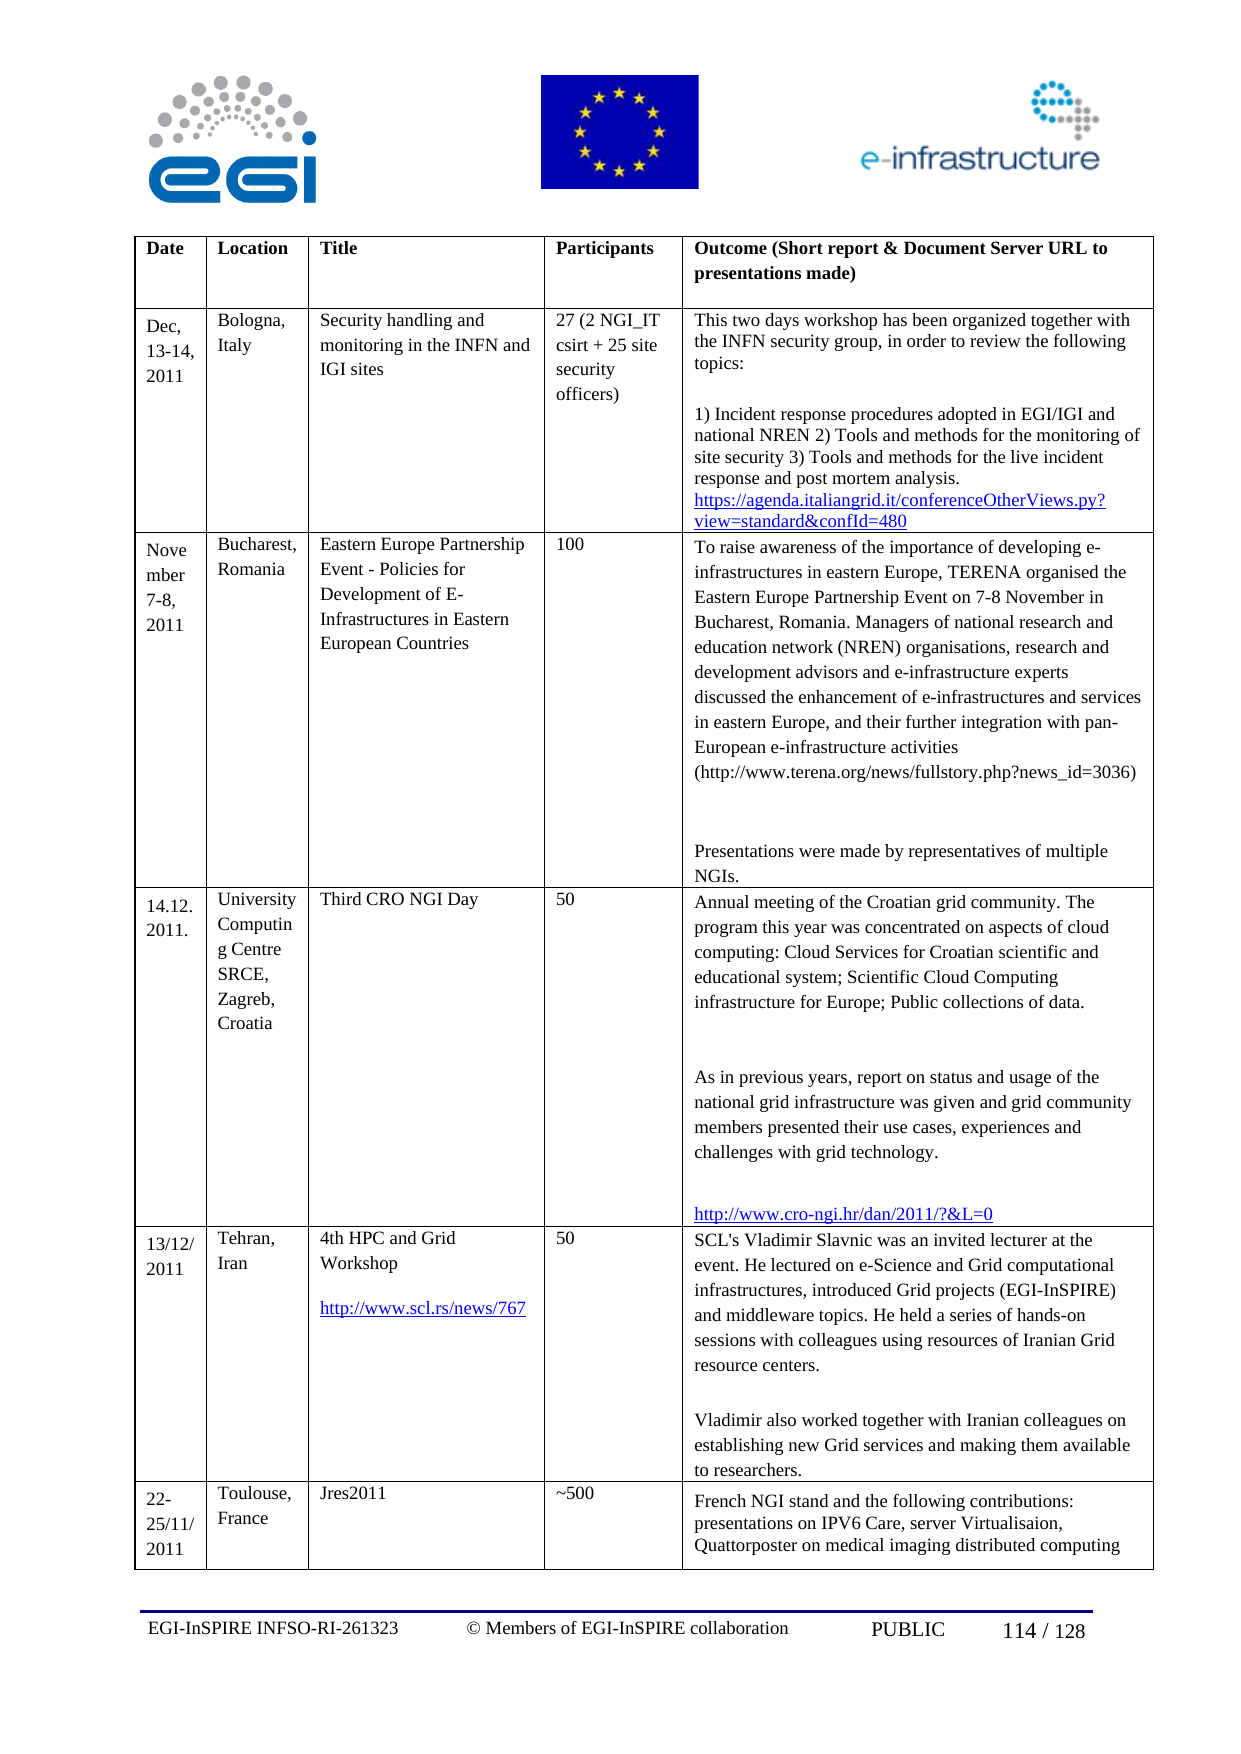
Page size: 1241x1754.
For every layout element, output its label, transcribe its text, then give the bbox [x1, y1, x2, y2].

table_cell Tehran, Iran [207, 1227, 308, 1481]
table_header Date [136, 237, 206, 308]
table_cell 14.12.2011. [136, 888, 206, 1226]
table_header Location [207, 237, 308, 308]
table_cell Security handling and monitoring in the INFN and IGI sites [309, 309, 544, 532]
table_cell Annual meeting of the Croatian grid community. The program this year was concentrated on aspects of cloud computing: Cloud Services for Croatian scientific and educational system; Scientific Cloud Computing infrastructure for Europe; Public collections of data. As in previous years, report on status and usage of the national grid infrastructure was given and grid community members presented their use cases, experiences and challenges with grid technology. http://www.cro-ngi.hr/dan/2011/?&L=0 [683, 888, 1153, 1226]
table_header Participants [545, 237, 682, 308]
table_cell 13/12/2011 [136, 1227, 206, 1481]
table_cell 4th HPC and Grid Workshop http://www.scl.rs/news/767 [309, 1227, 544, 1481]
table_cell Eastern Europe Partnership Event - Policies for Development of E-Infrastructures in Eastern European Countries [309, 533, 544, 887]
table_cell French NGI stand and the following contributions: presentations on IPV6 Care, server Virtualisaion, Quattorposter on medical imaging distributed computing [683, 1482, 1153, 1569]
table_cell 100 [545, 533, 682, 887]
table_header Outcome (Short report & Document Server URL to presentations made) [683, 237, 1153, 308]
table_cell University Computing Centre SRCE, Zagreb, Croatia [207, 888, 308, 1226]
table_cell ~500 [545, 1482, 682, 1569]
table_cell SCL's Vladimir Slavnic was an invited lecturer at the event. He lectured on e-Science and Grid computational infrastructures, introduced Grid projects (EGI-InSPIRE) and middleware topics. He held a series of hands-on sessions with colleagues using resources of Iranian Grid resource centers. Vladimir also worked together with Iranian colleagues on establishing new Grid services and making them available to researchers. [683, 1227, 1153, 1481]
table_cell To raise awareness of the importance of developing e-infrastructures in eastern Europe, TERENA organised the Eastern Europe Partnership Event on 7-8 November in Bucharest, Romania. Managers of national research and education network (NREN) organisations, research and development advisors and e-infrastructure experts discussed the enhancement of e-infrastructures and services in eastern Europe, and their further integration with pan-European e-infrastructure activities (http://www.terena.org/news/fullstory.php?news_id=3036) Presentations were made by representatives of multiple NGIs. [683, 533, 1153, 887]
table_cell Jres2011 [309, 1482, 544, 1569]
table_cell Bologna, Italy [207, 309, 308, 532]
table_cell Toulouse, France [207, 1482, 308, 1569]
table_cell 50 [545, 1227, 682, 1481]
table_cell 27 (2 NGI_IT csirt + 25 site security officers) [545, 309, 682, 532]
table_cell This two days workshop has been organized together with the INFN security group, in order to review the following topics: 1) Incident response procedures adopted in EGI/IGI and national NREN 2) Tools and methods for the monitoring of site security 3) Tools and methods for the live incident response and post mortem analysis. https://agenda.italiangrid.it/conferenceOtherViews.py?view=standard&confId=480 [683, 309, 1153, 532]
table_cell Third CRO NGI Day [309, 888, 544, 1226]
table_cell Bucharest, Romania [207, 533, 308, 887]
table_header Title [309, 237, 544, 308]
table_cell Dec, 13-14, 2011 [136, 309, 206, 532]
table_cell November 7-8, 2011 [136, 533, 206, 887]
table_cell 50 [545, 888, 682, 1226]
table_cell 22-25/11/2011 [136, 1482, 206, 1569]
